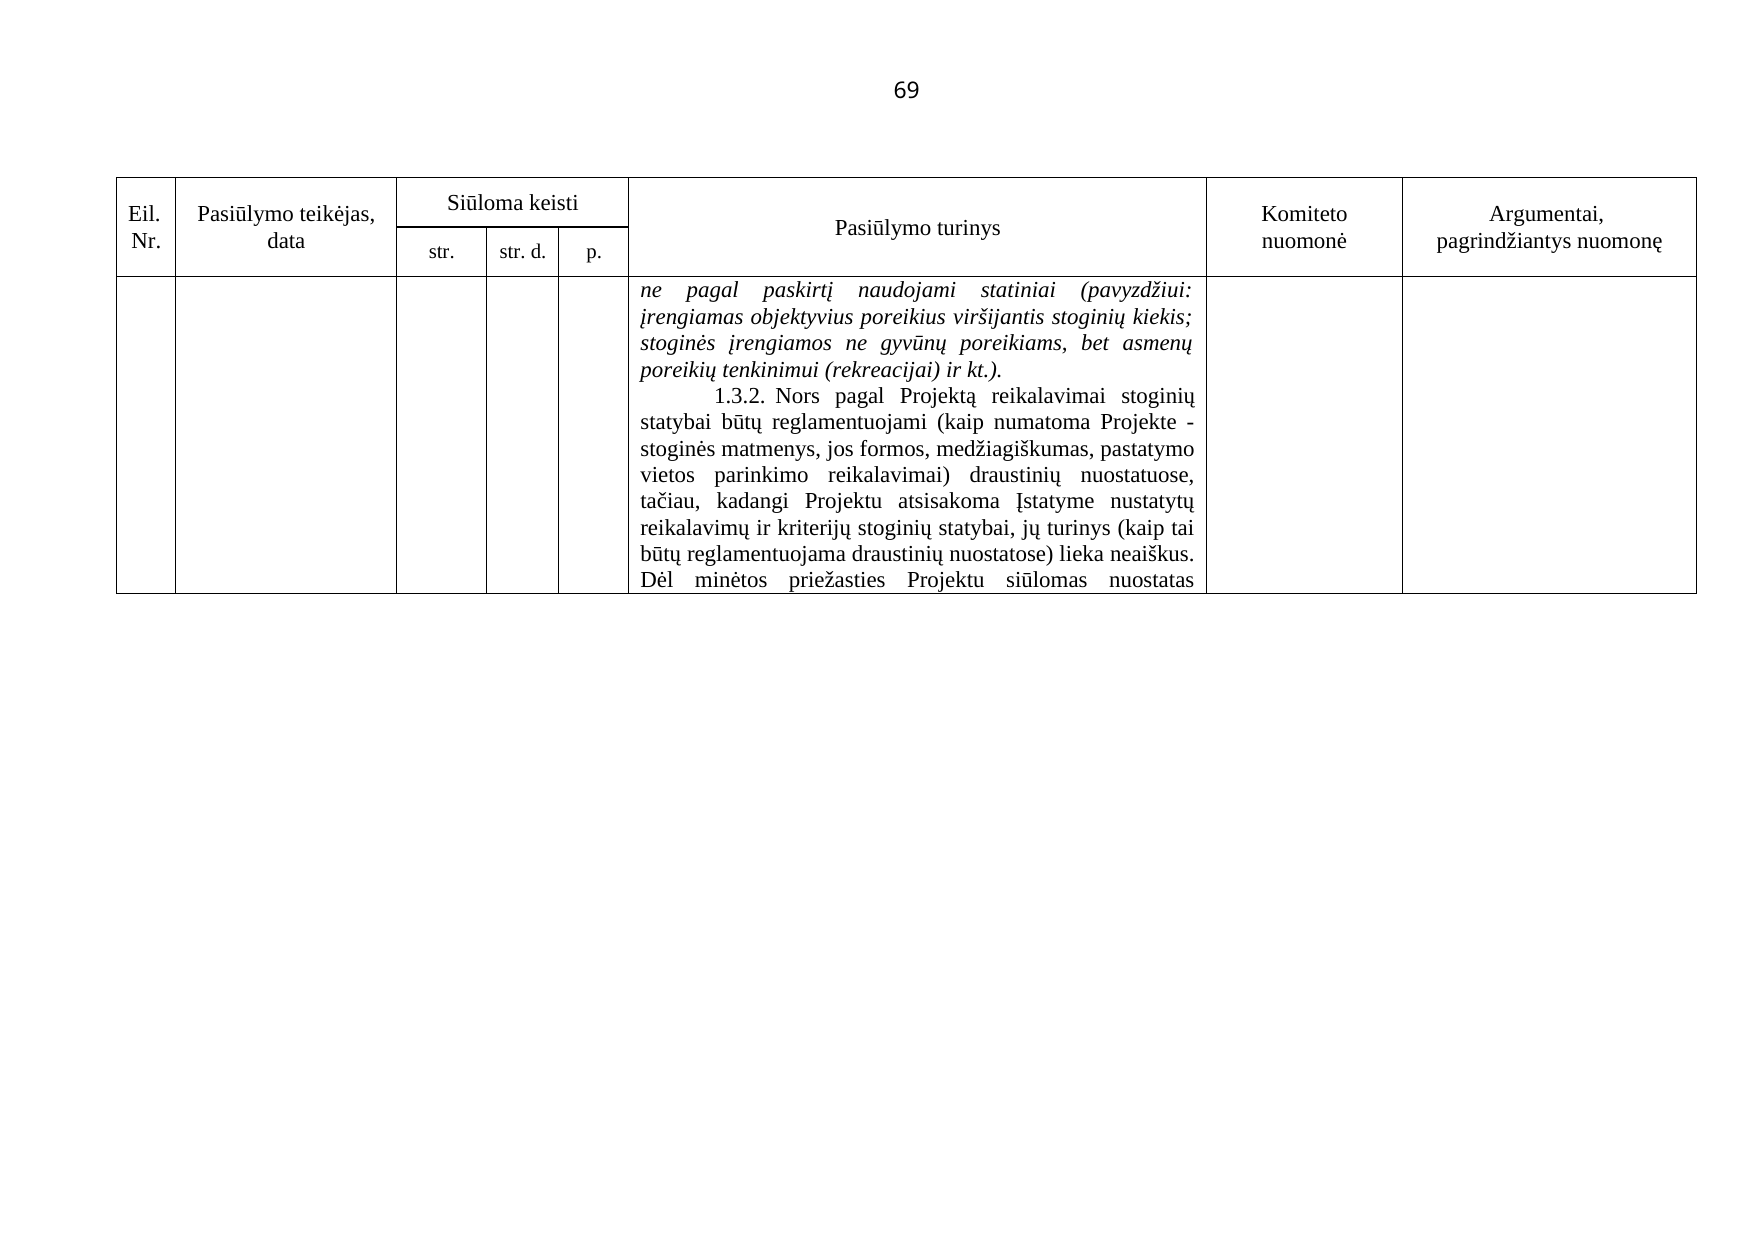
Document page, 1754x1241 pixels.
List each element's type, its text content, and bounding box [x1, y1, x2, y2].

table_header Pasiūlymo teikėjas, data [176, 178, 396, 276]
table_header Komiteto nuomonė [1207, 178, 1402, 276]
table_cell [487, 277, 558, 593]
table_header Pasiūlymo turinys [629, 178, 1206, 276]
table_cell p. [559, 228, 628, 276]
table_cell str. [397, 228, 486, 276]
table_header Siūloma keisti [397, 178, 628, 226]
table_cell [397, 277, 486, 593]
table_header Eil. Nr. [117, 178, 175, 276]
table_cell [559, 277, 628, 593]
table_cell [1403, 277, 1696, 593]
table_cell [1207, 277, 1402, 593]
table_cell [176, 277, 396, 593]
table_cell str. d. [487, 228, 558, 276]
table_cell [117, 277, 175, 593]
table_header Argumentai, pagrindžiantys nuomonę [1403, 178, 1696, 276]
table_cell ne pagal paskirtį naudojami statiniai (pavyzdžiui: įrengiamas objektyvius poreikius viršijantis stoginių kiekis; stoginės įrengiamos ne gyvūnų poreikiams, bet asmenų poreikių tenkinimui (rekreacijai) ir kt.). Nors pagal Projektą reikalavimai stoginių statybai būtų reglamentuojami (kaip numatoma Projekte - stoginės matmenys, jos formos, medžiagiškumas, pastatymo vietos parinkimo reikalavimai) draustinių nuostatuose, tačiau, kadangi Projektu atsisakoma Įstatyme nustatytų reikalavimų ir kriterijų stoginių statybai, jų turinys (kaip tai būtų reglamentuojama draustinių nuostatose) lieka neaiškus. Dėl minėtos priežasties Projektu siūlomas nuostatas [629, 277, 1206, 593]
